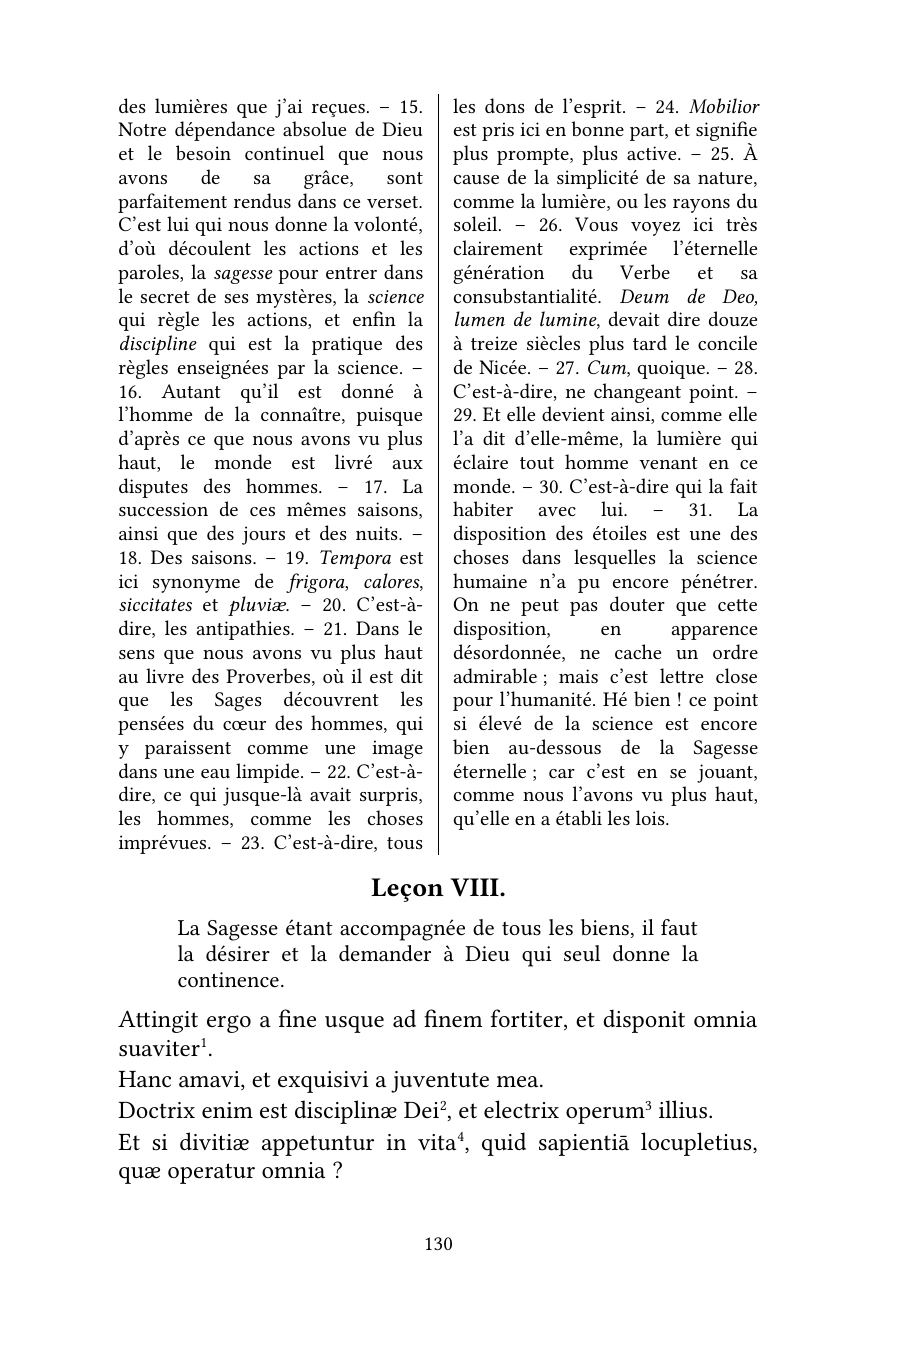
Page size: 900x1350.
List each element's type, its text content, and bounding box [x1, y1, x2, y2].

text Et si divitiæ appetuntur in vita4, quid sapientiā locupletius, quæ operatur omnia ? [118, 1128, 758, 1185]
text Doctrix enim est disciplinæ Dei2, et electrix operum3 illius. [118, 1097, 758, 1125]
text des lumières que j’ai reçues. – 15. Notre dépendance absolue de Dieu et le besoin continuel que nous avons de sa grâce, sont parfaitement rendus dans ce verset. C’est lui qui nous donne la volonté, d’où découlent les actions et les paroles, la sagesse pour entrer dans le secret de ses mystères, la science qui règle les actions, et enfin la discipline qui est la pratique des règles enseignées par la science. – 16. Autant qu’il est donné à l’homme de la connaître, puisque d’après ce que nous avons vu plus haut, le monde est livré aux disputes des hommes. – 17. La succession de ces mêmes saisons, ainsi que des jours et des nuits. – 18. Des saisons. – 19. Tempora est ici synonyme de frigora, calores, siccitates et pluviæ. – 20. C’est-à-dire, les antipathies. – 21. Dans le sens que nous avons vu plus haut au livre des Proverbes, où il est dit que les Sages découvrent les pensées du cœur des hommes, qui y paraissent comme une image dans une eau limpide. – 22. C’est-à-dire, ce qui jusque-là avait surpris, les hommes, comme les choses imprévues. – 23. C’est-à-dire, tous [118, 94, 423, 854]
text Hanc amavi, et exquisivi a juventute mea. [118, 1065, 758, 1094]
text les dons de l’esprit. – 24. Mobilior est pris ici en bonne part, et signifie plus prompte, plus active. – 25. À cause de la simplicité de sa nature, comme la lumière, ou les rayons du soleil. – 26. Vous voyez ici très clairement exprimée l’éternelle génération du Verbe et sa consubstantialité. Deum de Deo, lumen de lumine, devait dire douze à treize siècles plus tard le concile de Nicée. – 27. Cum, quoique. – 28. C’est-à-dire, ne changeant point. – 29. Et elle devient ainsi, comme elle l’a dit d’elle-même, la lumière qui éclaire tout homme venant en ce monde. – 30. C’est-à-dire qui la fait habiter avec lui. – 31. La disposition des étoiles est une des choses dans lesquelles la science humaine n’a pu encore pénétrer. On ne peut pas douter que cette disposition, en apparence désordonnée, ne cache un ordre admirable ; mais c’est lettre close pour l’humanité. Hé bien ! ce point si élevé de la science est encore bien au-dessous de la Sagesse éternelle ; car c’est en se jouant, comme nous l’avons vu plus haut, qu’elle en a établi les lois. [453, 94, 758, 831]
text La Sagesse étant accompagnée de tous les biens, il faut la désirer et la demander à Dieu qui seul donne la continence. [177, 915, 699, 993]
text Leçon VIII. [118, 872, 758, 903]
text Attingit ergo a fine usque ad finem fortiter, et disponit omnia suaviter1. [118, 1005, 758, 1062]
